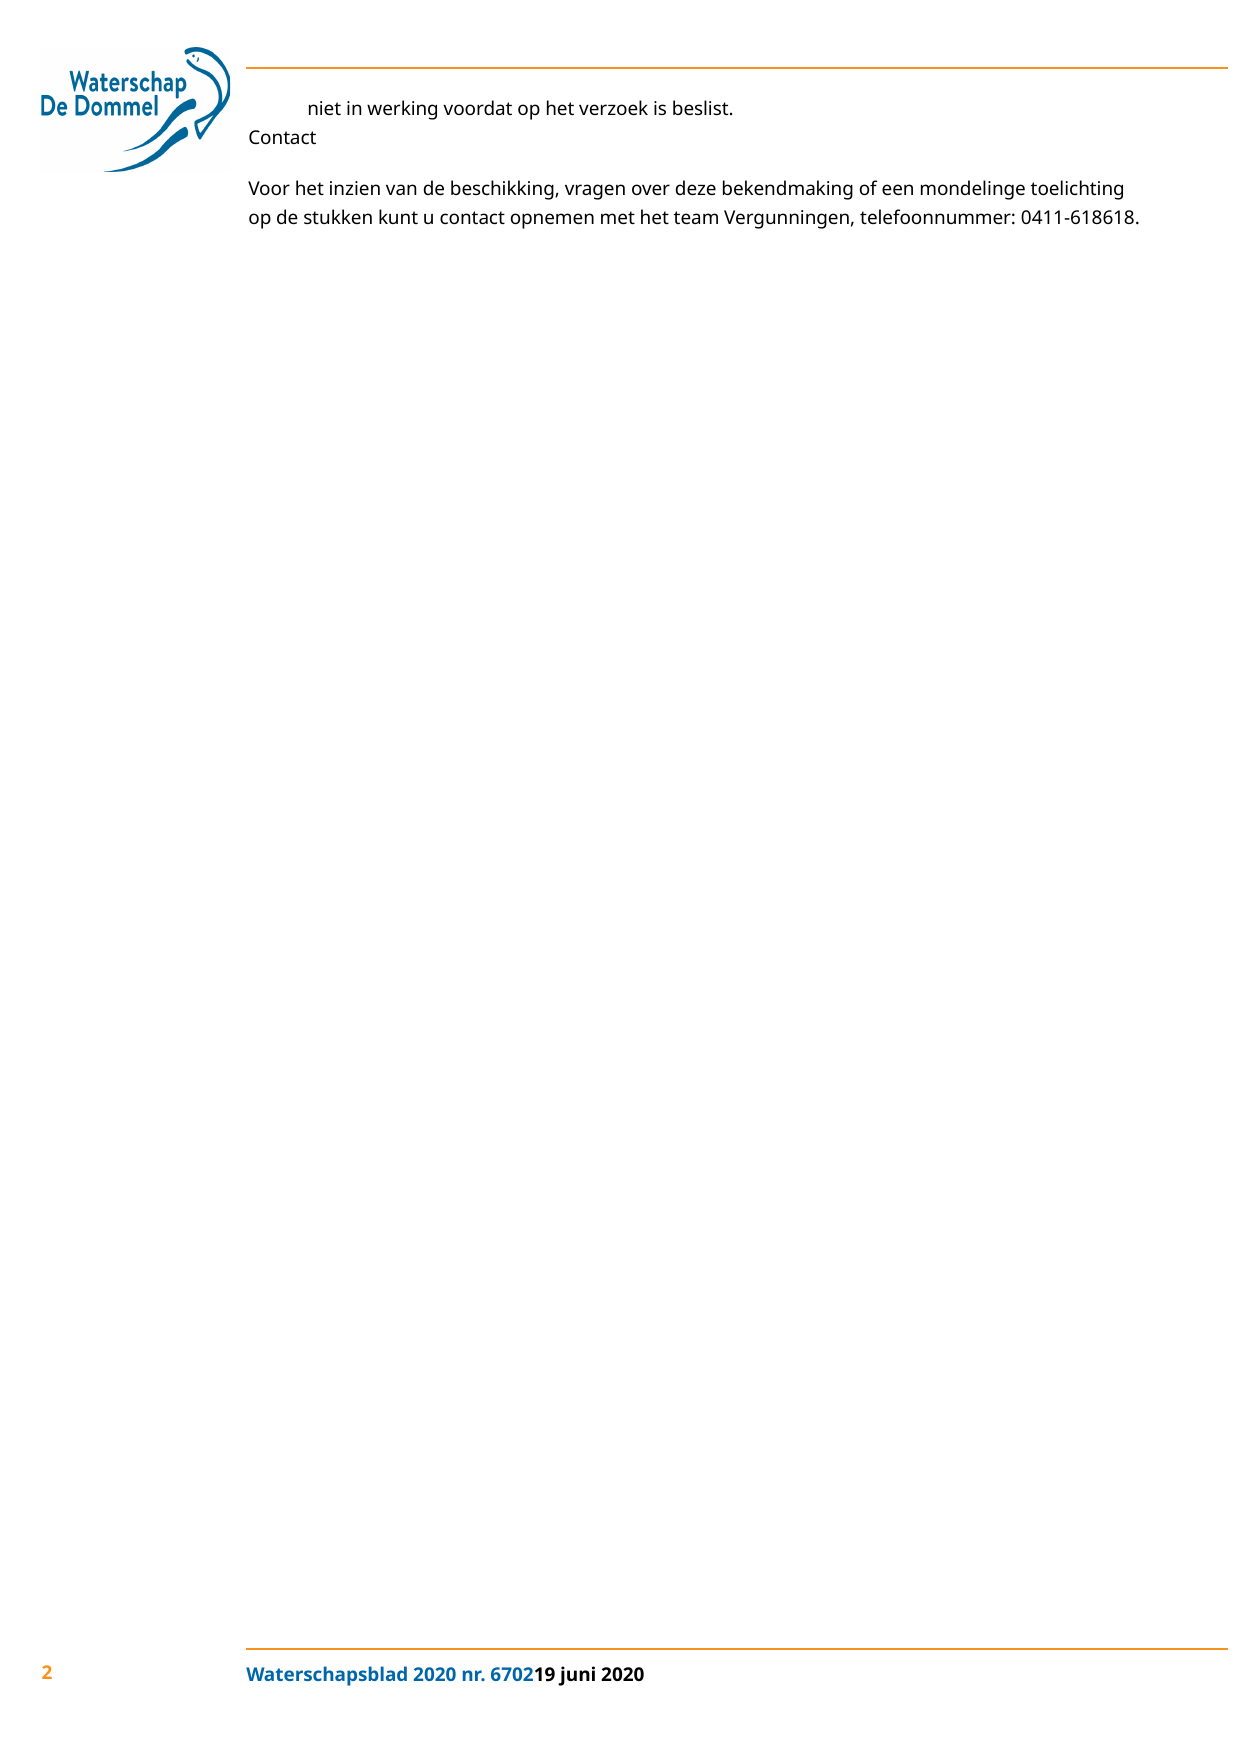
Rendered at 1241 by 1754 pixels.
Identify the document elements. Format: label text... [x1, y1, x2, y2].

text Voor het inzien van de beschikking, vragen over deze bekendmaking of een mondelinge toelichting op de stukken kunt u contact opnemen met het team Vergunningen, telefoonnummer: 0411-618618. [248, 175, 1152, 230]
picture [41, 47, 231, 172]
picture [204, 47, 231, 76]
picture [45, 99, 51, 111]
text Contact [248, 124, 1152, 150]
picture [198, 118, 210, 131]
list niet in werking voordat op het verzoek is beslist. [248, 95, 1152, 121]
